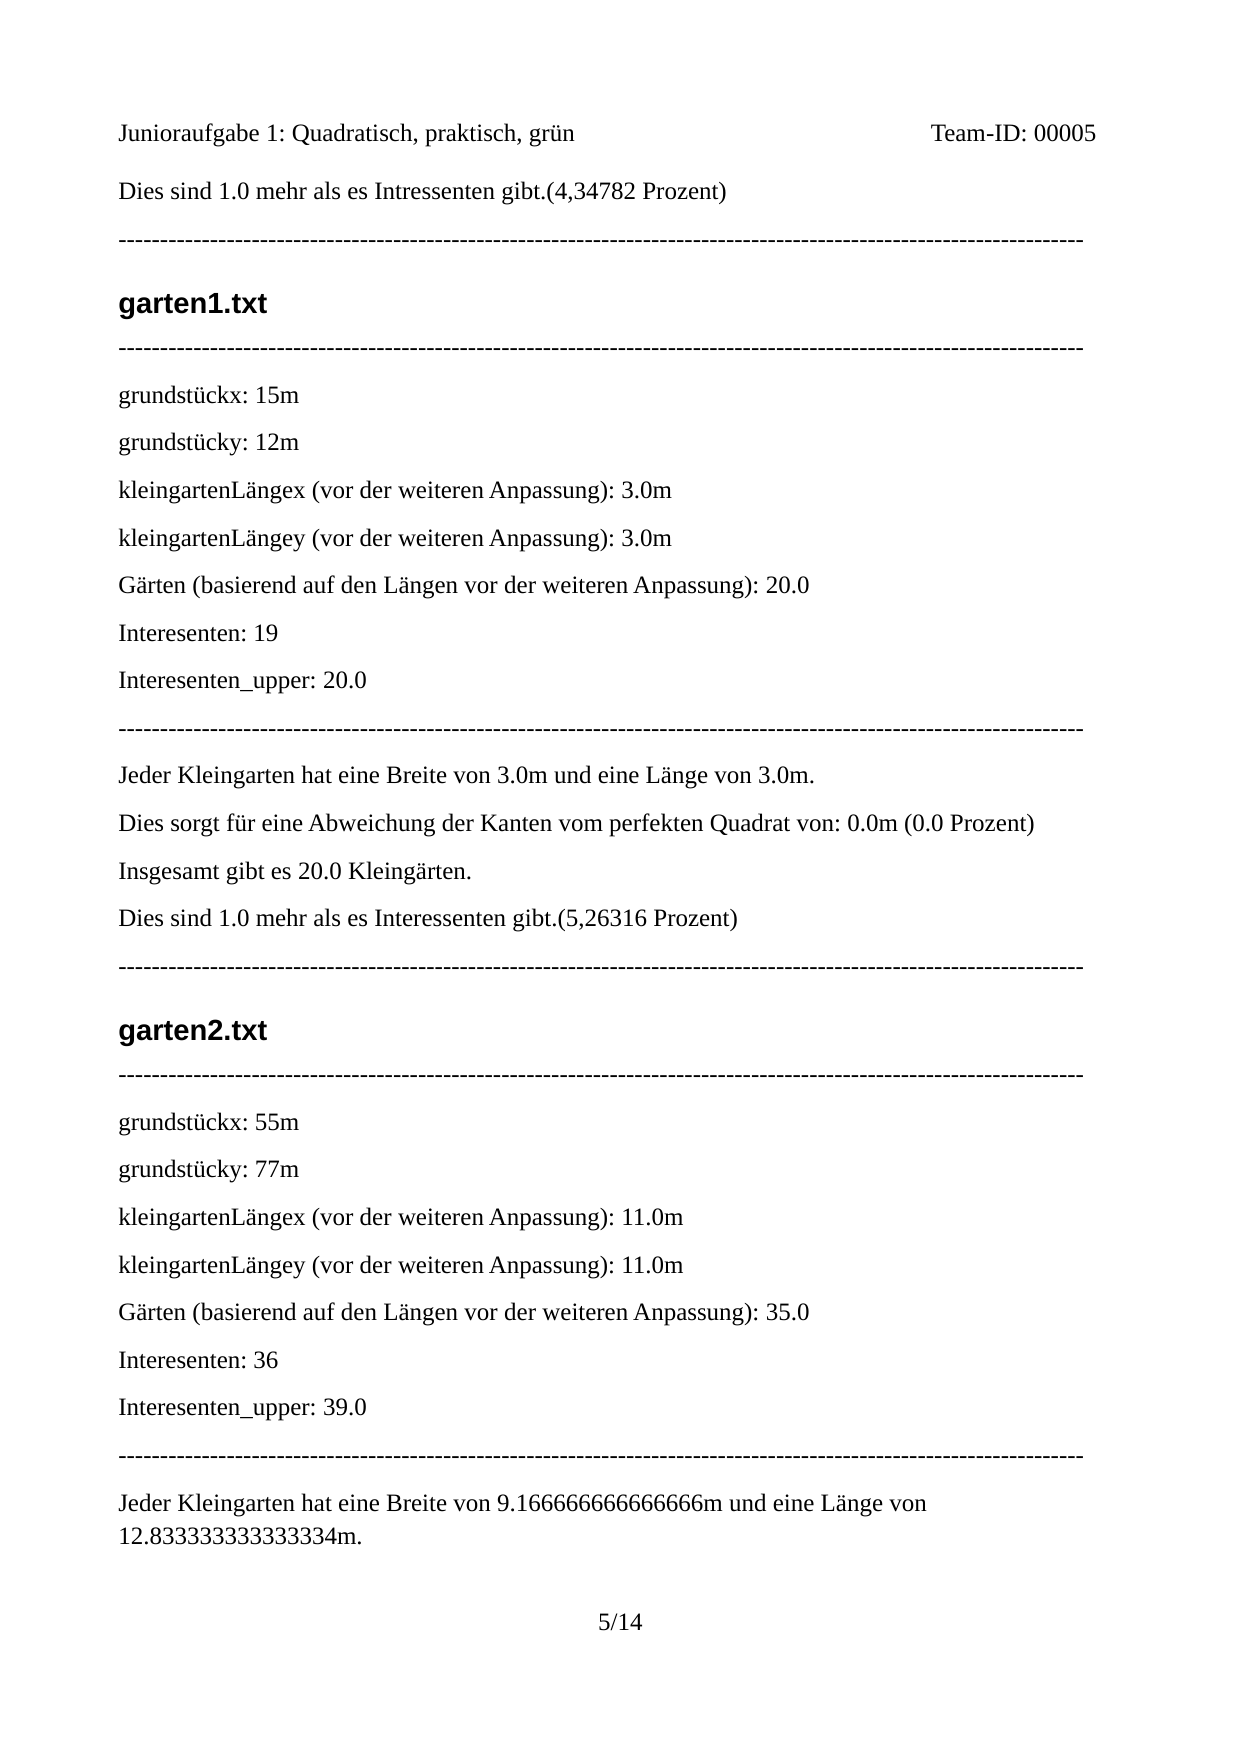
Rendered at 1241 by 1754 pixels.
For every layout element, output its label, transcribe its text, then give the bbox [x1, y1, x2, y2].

text -------------------------------------------------------------------------------------------------------------------- [118, 224, 1122, 253]
text -------------------------------------------------------------------------------------------------------------------- [118, 1440, 1122, 1469]
text Jeder Kleingarten hat eine Breite von 3.0m und eine Länge von 3.0m. [118, 761, 1122, 789]
text kleingartenLängey (vor der weiteren Anpassung): 3.0m [118, 523, 1122, 551]
text grundstückx: 15m [118, 380, 1122, 408]
text -------------------------------------------------------------------------------------------------------------------- [118, 1059, 1122, 1088]
text Insgesamt gibt es 20.0 Kleingärten. [118, 856, 1122, 884]
text kleingartenLängex (vor der weiteren Anpassung): 3.0m [118, 475, 1122, 504]
text Gärten (basierend auf den Längen vor der weiteren Anpassung): 20.0 [118, 570, 1122, 599]
text Interesenten: 19 [118, 618, 1122, 647]
text Interesenten: 36 [118, 1345, 1122, 1374]
text Dies sind 1.0 mehr als es Interessenten gibt.(5,26316 Prozent) [118, 903, 1122, 932]
text kleingartenLängey (vor der weiteren Anpassung): 11.0m [118, 1250, 1122, 1278]
text grundstücky: 12m [118, 427, 1122, 456]
text Gärten (basierend auf den Längen vor der weiteren Anpassung): 35.0 [118, 1297, 1122, 1326]
text grundstücky: 77m [118, 1154, 1122, 1183]
text Dies sorgt für eine Abweichung der Kanten vom perfekten Quadrat von: 0.0m (0.0 Prozent) [118, 808, 1122, 837]
text grundstückx: 55m [118, 1107, 1122, 1136]
text Interesenten_upper: 20.0 [118, 665, 1122, 694]
text Dies sind 1.0 mehr als es Intressenten gibt.(4,34782 Prozent) [118, 176, 1122, 205]
text -------------------------------------------------------------------------------------------------------------------- [118, 713, 1122, 742]
subtitle garten1.txt [118, 286, 1122, 320]
text Interesenten_upper: 39.0 [118, 1392, 1122, 1421]
text Jeder Kleingarten hat eine Breite von 9.166666666666666m und eine Länge von 12.833333333333334m. [118, 1488, 1122, 1549]
text -------------------------------------------------------------------------------------------------------------------- [118, 951, 1122, 980]
text -------------------------------------------------------------------------------------------------------------------- [118, 332, 1122, 361]
text kleingartenLängex (vor der weiteren Anpassung): 11.0m [118, 1202, 1122, 1231]
subtitle garten2.txt [118, 1013, 1122, 1047]
